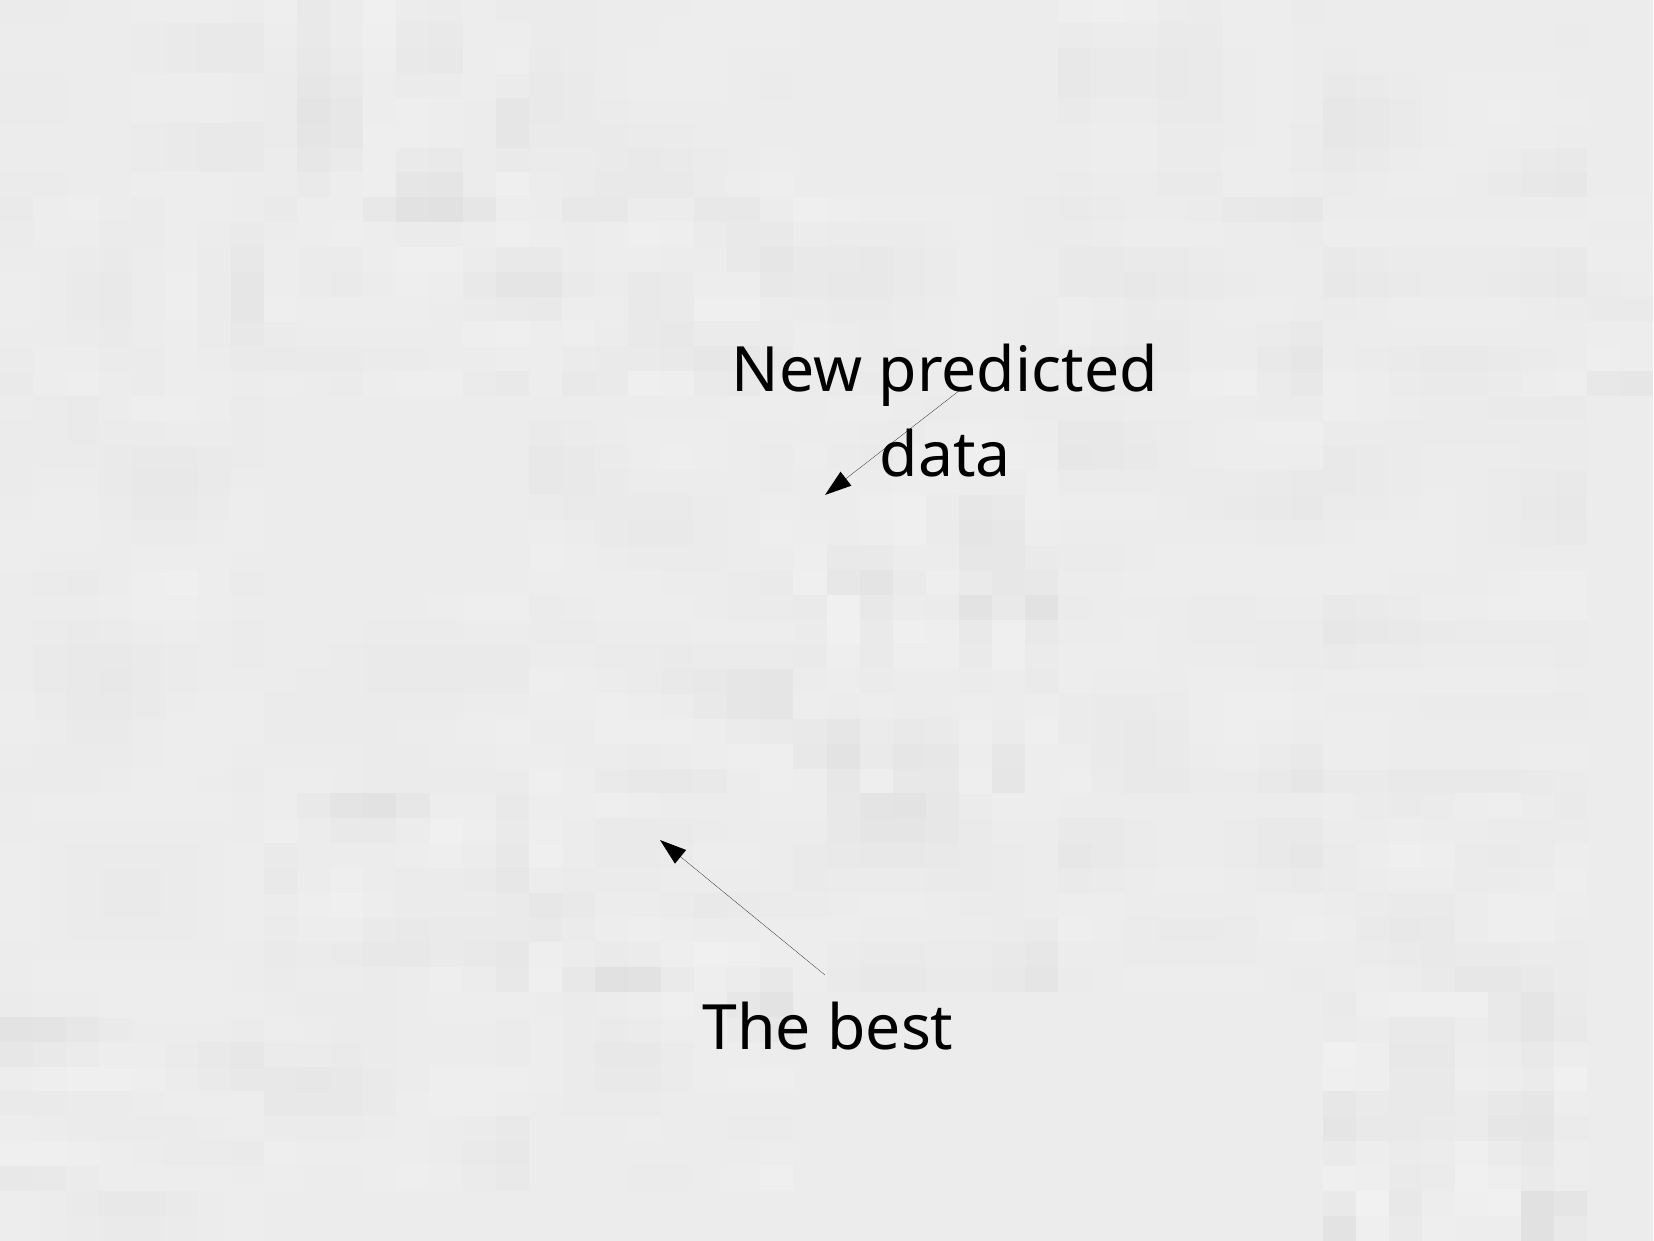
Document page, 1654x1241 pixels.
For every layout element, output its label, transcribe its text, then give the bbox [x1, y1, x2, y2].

text_box The best [576, 975, 1081, 1063]
text_box New predicted data [645, 317, 1246, 406]
picture [0, 0, 1654, 1241]
